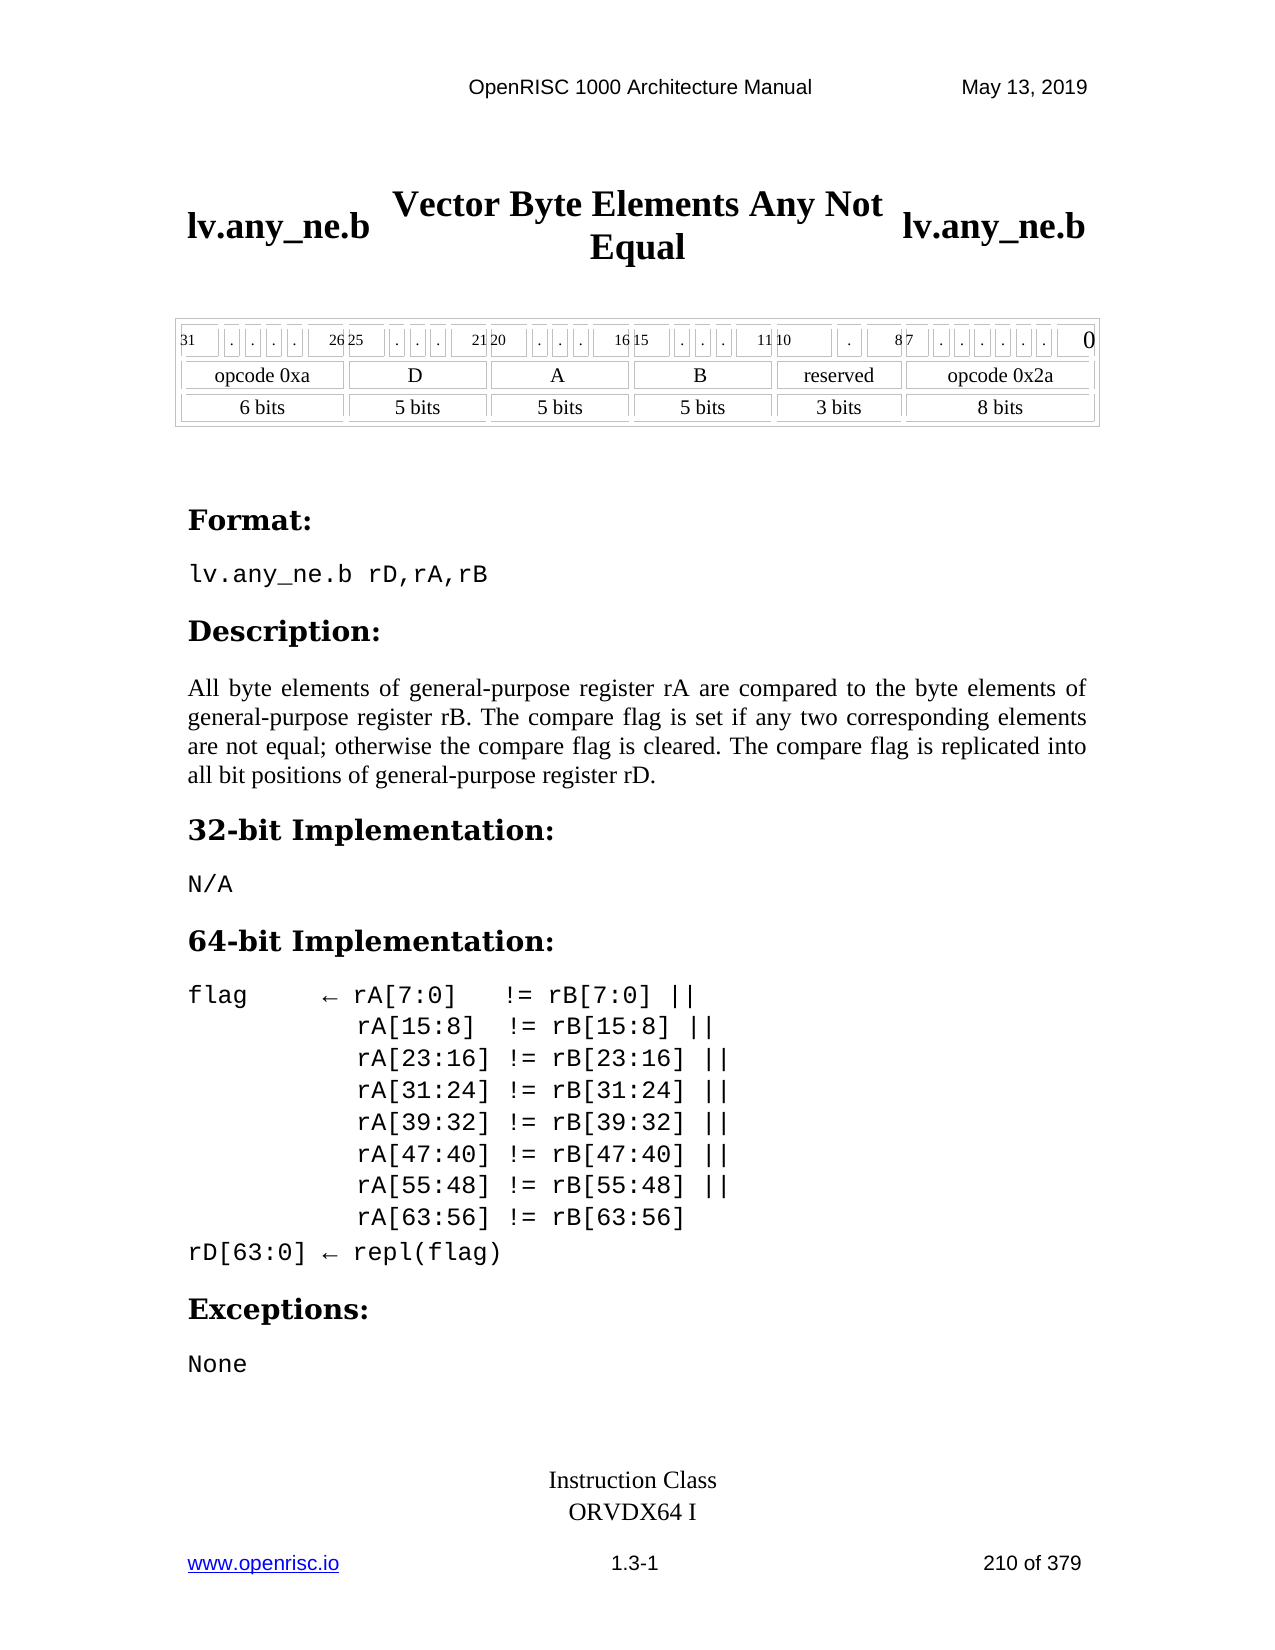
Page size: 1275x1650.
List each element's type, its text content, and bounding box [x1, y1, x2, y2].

text 32-bit Implementation: [187, 813, 1087, 846]
text None [187, 1351, 1087, 1379]
text 64-bit Implementation: [187, 925, 1087, 958]
text lv.any_ne.b rD,rA,rB [187, 562, 1087, 590]
text Exceptions: [187, 1293, 1087, 1326]
text Format: [187, 504, 1087, 537]
text flag ← rA[7:0] != rB[7:0] || rA[15:8] != rB[15:8] || rA[23:16] != rB[23:16] || rA[31:24] != rB[31:24] || rA[39:32] != rB[39:32] || rA[47:40] != rB[47:40] || rA[55:48] != rB[55:48] || rA[63:56] != rB[63:56] rD[63:0] ← repl(flag) [187, 983, 1087, 1268]
text Description: [187, 615, 1087, 648]
text N/A [187, 871, 1087, 900]
text All byte elements of general-purpose register rA are compared to the byte elements of general-purpose register rB. The compare flag is set if any two corresponding elements are not equal; otherwise the compare flag is cleared. The compare flag is replicated into all bit positions of general-purpose register rD. [187, 673, 1087, 788]
